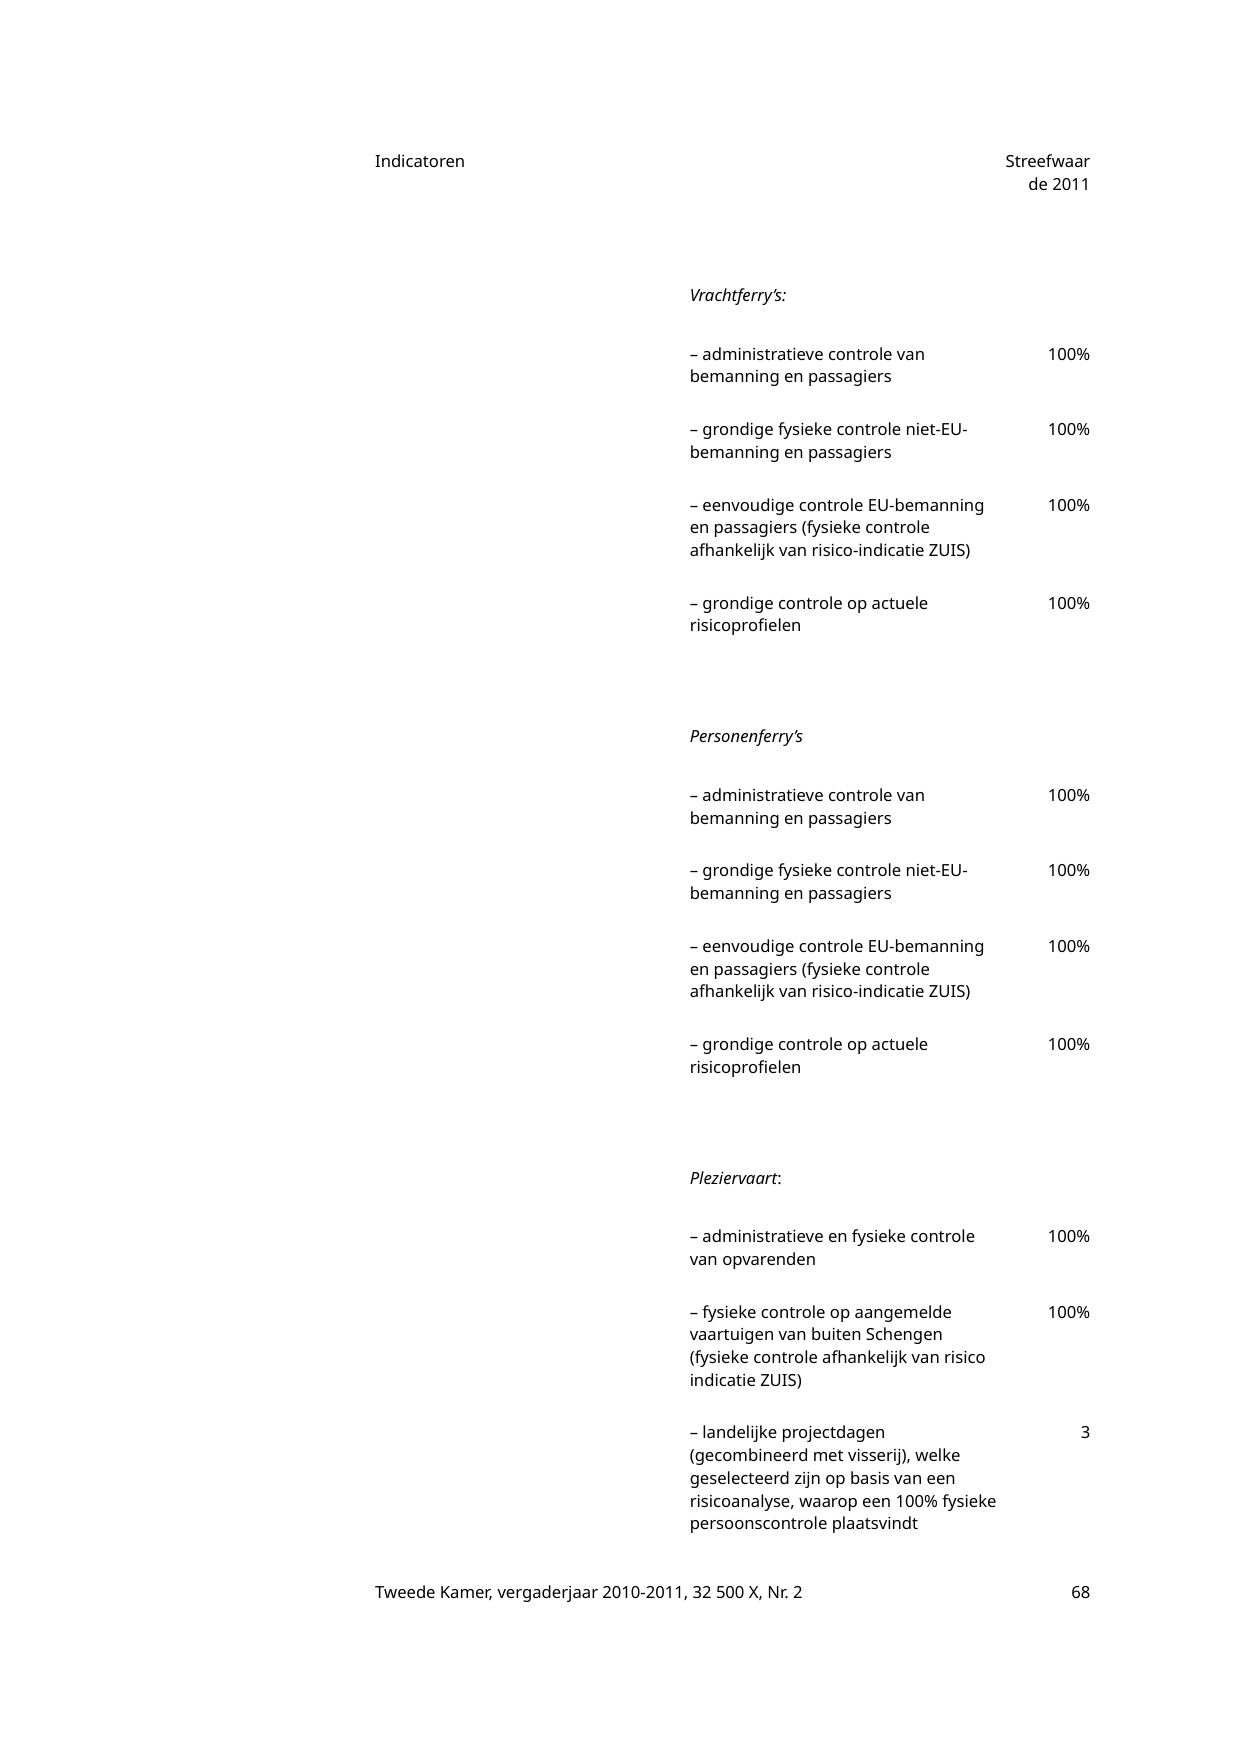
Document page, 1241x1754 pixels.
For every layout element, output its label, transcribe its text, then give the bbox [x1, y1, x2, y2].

table_cell [690, 667, 1004, 725]
table_cell 100% [1004, 1033, 1090, 1108]
table_cell [375, 934, 689, 1032]
table_cell – landelijke projectdagen (gecombineerd met visserij), welke geselecteerd zijn op basis van een risicoanalyse, waarop een 100% fysieke persoonscontrole plaatsvindt [690, 1421, 1004, 1564]
table_cell – grondige fysieke controle niet-EU-bemanning en passagiers [690, 859, 1004, 934]
table_cell – fysieke controle op aangemelde vaartuigen van buiten Schengen (fysieke controle afhankelijk van risico indicatie ZUIS) [690, 1300, 1004, 1421]
table_cell [375, 1166, 689, 1225]
table_cell – grondige controle op actuele risicoprofielen [690, 1033, 1004, 1108]
table_cell [375, 667, 689, 725]
table_cell [1004, 1108, 1090, 1166]
table_cell 100% [1004, 934, 1090, 1032]
table_cell [690, 225, 1004, 284]
table_header Streefwaarde 2011 [1004, 150, 1090, 225]
table_cell [375, 591, 689, 667]
table_cell [375, 1300, 689, 1421]
table_header [690, 150, 1004, 225]
table_cell [375, 859, 689, 934]
table_cell [690, 1108, 1004, 1166]
table_cell [375, 1225, 689, 1300]
table_header Indicatoren [375, 150, 689, 225]
table_cell 100% [1004, 493, 1090, 591]
table_cell – administratieve controle van bemanning en passagiers [690, 784, 1004, 859]
table_cell 100% [1004, 1225, 1090, 1300]
table_cell 100% [1004, 784, 1090, 859]
table_cell [375, 725, 689, 783]
table_cell [375, 784, 689, 859]
table_cell [1004, 284, 1090, 342]
table_cell [1004, 1166, 1090, 1225]
table_cell [1004, 667, 1090, 725]
table_cell [375, 418, 689, 493]
table_cell – grondige fysieke controle niet-EU-bemanning en passagiers [690, 418, 1004, 493]
table_cell Pleziervaart: [690, 1166, 1004, 1225]
table_cell 3 [1004, 1421, 1090, 1564]
table_cell – eenvoudige controle EU-bemanning en passagiers (fysieke controle afhankelijk van risico-indicatie ZUIS) [690, 493, 1004, 591]
table_cell 100% [1004, 859, 1090, 934]
table_cell [375, 493, 689, 591]
table_cell 100% [1004, 418, 1090, 493]
table_cell [375, 342, 689, 418]
table_cell [375, 225, 689, 284]
table_cell 100% [1004, 342, 1090, 418]
table_cell [375, 284, 689, 342]
table_cell [1004, 725, 1090, 783]
table_cell – eenvoudige controle EU-bemanning en passagiers (fysieke controle afhankelijk van risico-indicatie ZUIS) [690, 934, 1004, 1032]
table_cell 100% [1004, 591, 1090, 667]
table_cell – grondige controle op actuele risicoprofielen [690, 591, 1004, 667]
table_cell Personenferry’s [690, 725, 1004, 783]
table_cell [375, 1421, 689, 1564]
table_cell [375, 1108, 689, 1166]
table_cell – administratieve controle van bemanning en passagiers [690, 342, 1004, 418]
table_cell 100% [1004, 1300, 1090, 1421]
table_cell – administratieve en fysieke controle van opvarenden [690, 1225, 1004, 1300]
table_cell Vrachtferry’s: [690, 284, 1004, 342]
table_cell [375, 1033, 689, 1108]
table_cell [1004, 225, 1090, 284]
